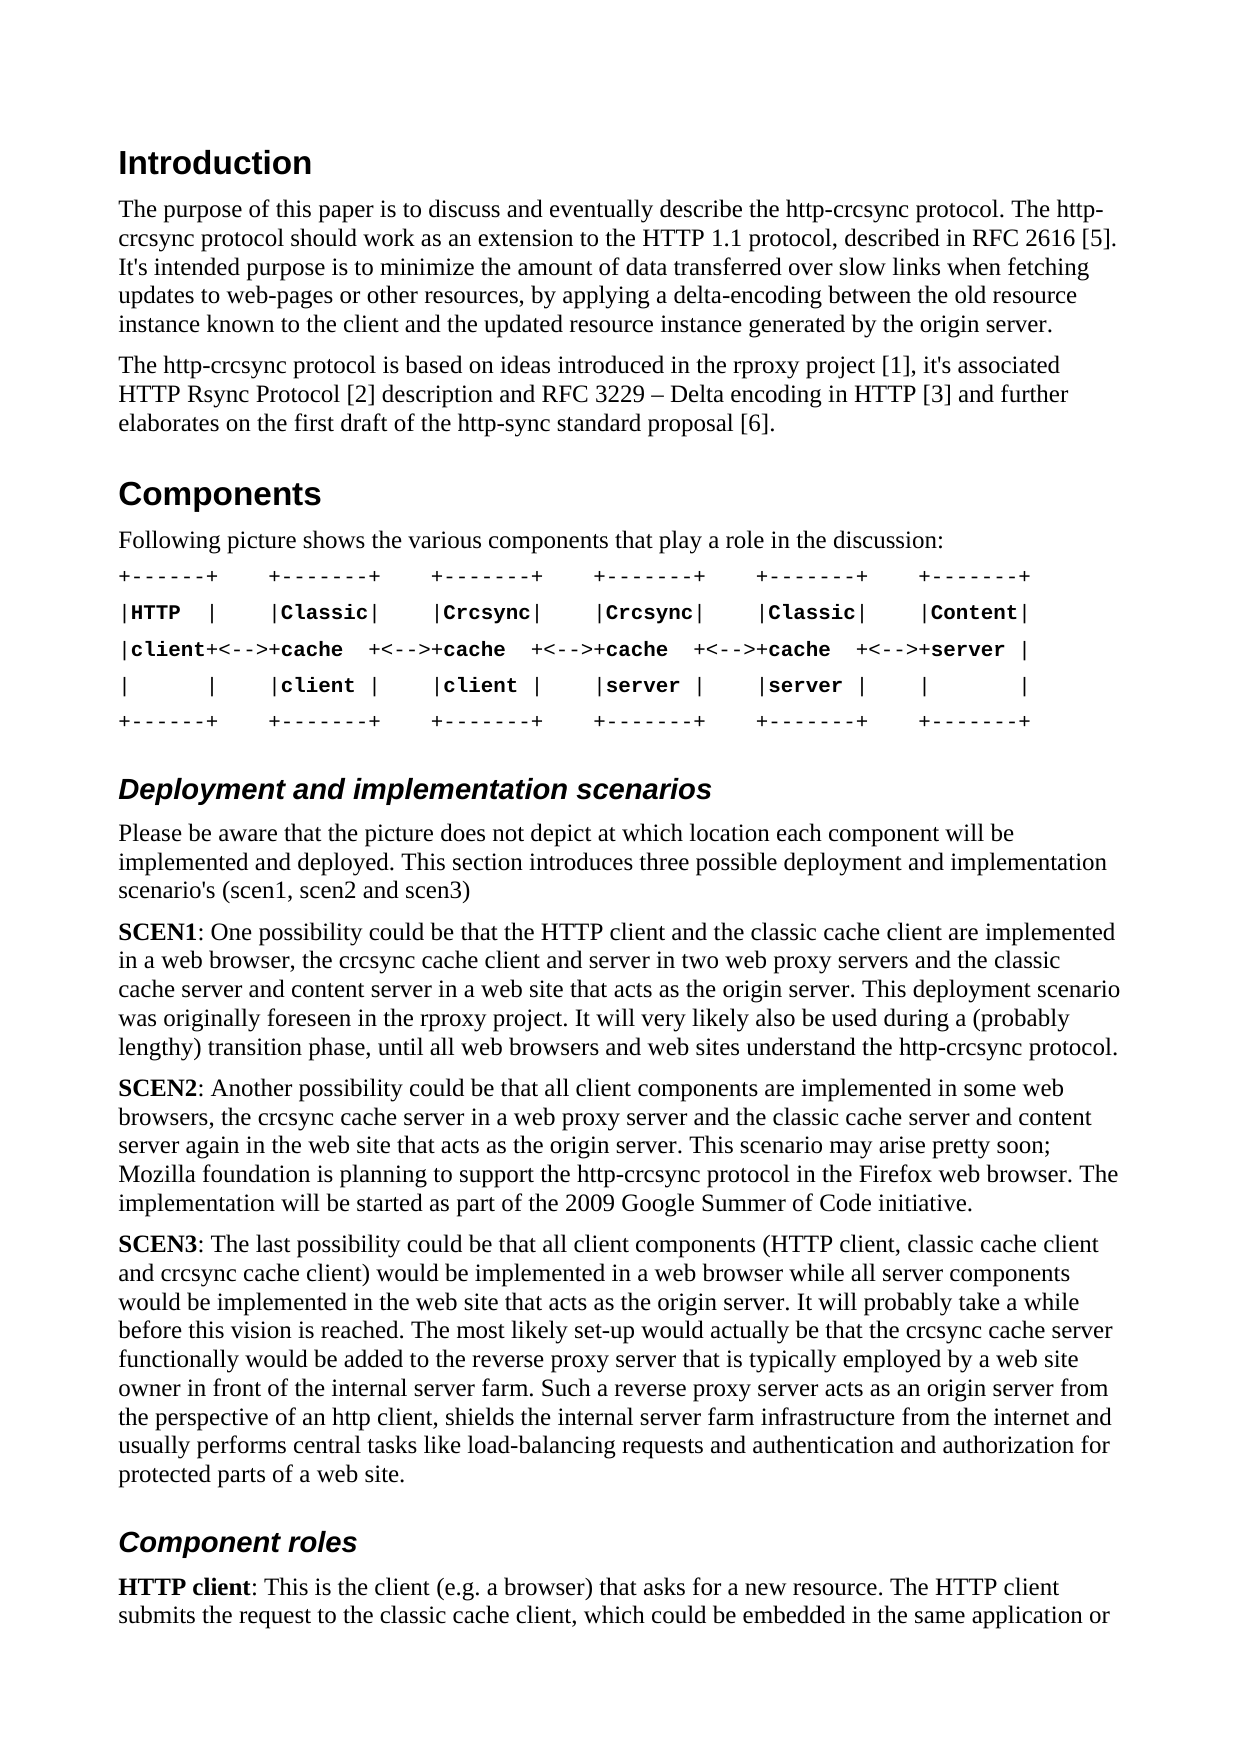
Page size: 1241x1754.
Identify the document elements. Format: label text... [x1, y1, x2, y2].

text SCEN2: Another possibility could be that all client components are implemented in some web browsers, the crcsync cache server in a web proxy server and the classic cache server and content server again in the web site that acts as the origin server. This scenario may arise pretty soon; Mozilla foundation is planning to support the http-crcsync protocol in the Firefox web browser. The implementation will be started as part of the 2009 Google Summer of Code initiative. [118, 1073, 1122, 1217]
text +------+ +-------+ +-------+ +-------+ +-------+ +-------+ [118, 566, 1122, 590]
text SCEN1: One possibility could be that the HTTP client and the classic cache client are implemented in a web browser, the crcsync cache client and server in two web proxy servers and the classic cache server and content server in a web site that acts as the origin server. This deployment scenario was originally foreseen in the rproxy project. It will very likely also be used during a (probably lengthy) transition phase, until all web browsers and web sites understand the http-crcsync protocol. [118, 917, 1122, 1061]
subtitle Component roles [118, 1526, 1122, 1559]
text The http-crcsync protocol is based on ideas introduced in the rproxy project [1], it's associated HTTP Rsync Protocol [2] description and RFC 3229 – Delta encoding in HTTP [3] and further elaborates on the first draft of the http-sync standard proposal [6]. [118, 350, 1122, 437]
text Following picture shows the various components that play a role in the discussion: [118, 525, 1122, 554]
text The purpose of this paper is to discuss and eventually describe the http-crcsync protocol. The http-crcsync protocol should work as an extension to the HTTP 1.1 protocol, described in RFC 2616 [5]. It's intended purpose is to minimize the amount of data transferred over slow links when fetching updates to web-pages or other resources, by applying a delta-encoding between the old resource instance known to the client and the updated resource instance generated by the origin server. [118, 194, 1122, 338]
text | | |client | |client | |server | |server | | | [118, 675, 1122, 698]
subtitle Components [118, 474, 1122, 512]
text Please be aware that the picture does not depict at which location each component will be implemented and deployed. This section introduces three possible deployment and implementation scenario's (scen1, scen2 and scen3) [118, 818, 1122, 904]
subtitle Deployment and implementation scenarios [118, 772, 1122, 806]
text |HTTP | |Classic| |Crcsync| |Crcsync| |Classic| |Content| [118, 602, 1122, 626]
subtitle Introduction [118, 143, 1122, 182]
text |client+<-->+cache +<-->+cache +<-->+cache +<-->+cache +<-->+server | [118, 638, 1122, 662]
text +------+ +-------+ +-------+ +-------+ +-------+ +-------+ [118, 711, 1122, 734]
text HTTP client: This is the client (e.g. a browser) that asks for a new resource. The HTTP client submits the request to the classic cache client, which could be embedded in the same application or [118, 1572, 1122, 1629]
text SCEN3: The last possibility could be that all client components (HTTP client, classic cache client and crcsync cache client) would be implemented in a web browser while all server components would be implemented in the web site that acts as the origin server. It will probably take a while before this vision is reached. The most likely set-up would actually be that the crcsync cache server functionally would be added to the reverse proxy server that is typically employed by a web site owner in front of the internal server farm. Such a reverse proxy server acts as an origin server from the perspective of an http client, shields the internal server farm infrastructure from the internet and usually performs central tasks like load-balancing requests and authentication and authorization for protected parts of a web site. [118, 1229, 1122, 1488]
